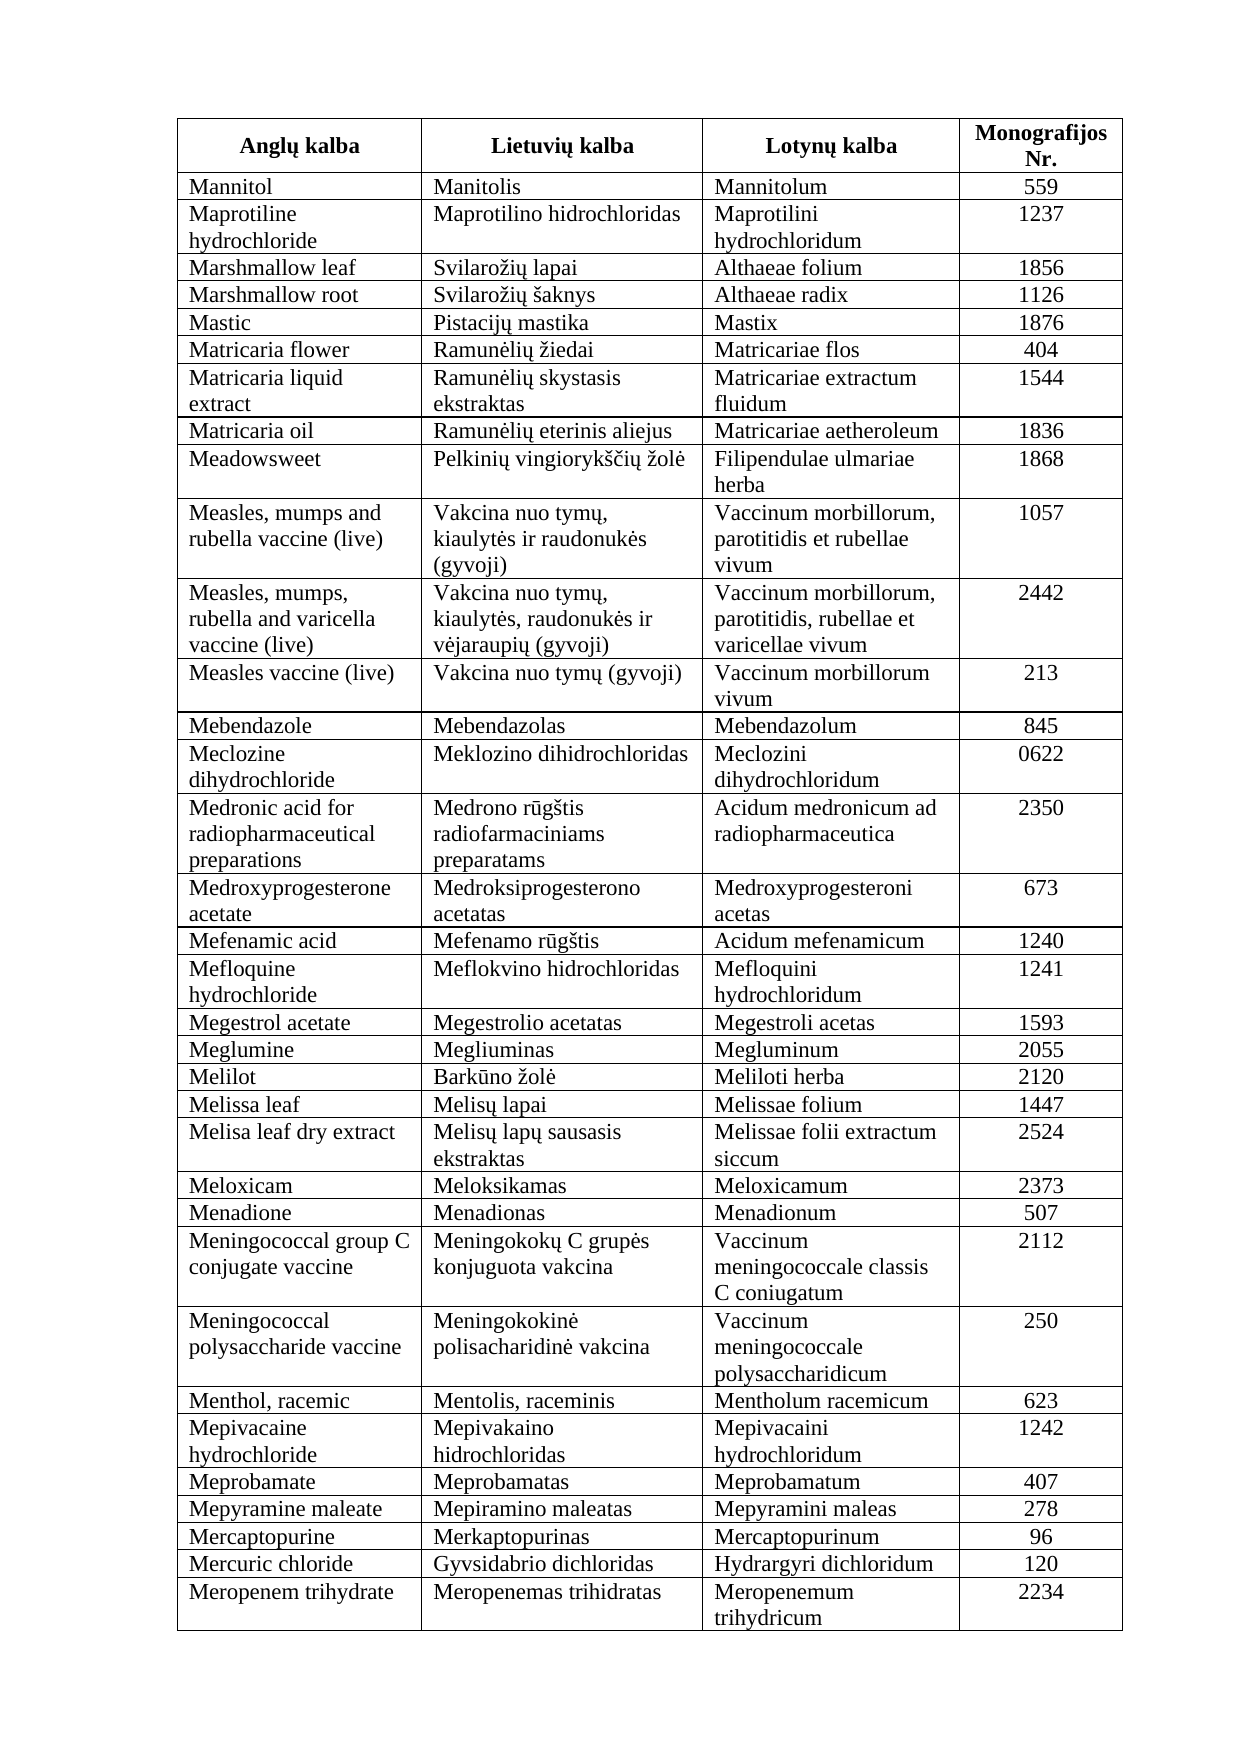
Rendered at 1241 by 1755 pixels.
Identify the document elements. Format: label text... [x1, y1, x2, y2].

table_cell Vaccinum morbillorum, parotitidis et rubellae vivum [703, 499, 959, 578]
table_cell Meningokokinė polisacharidinė vakcina [422, 1307, 702, 1386]
table_cell 1241 [960, 955, 1122, 1008]
table_cell Mepivakaino hidrochloridas [422, 1414, 702, 1467]
table_cell Medroxyprogesteroni acetas [703, 874, 959, 926]
table_cell 1876 [960, 309, 1122, 335]
table_cell Mentholum racemicum [703, 1387, 959, 1413]
table_cell Ramunėlių žiedai [422, 336, 702, 363]
table_cell 213 [960, 659, 1122, 711]
table_cell 559 [960, 173, 1122, 199]
table_cell Melissae folium [703, 1091, 959, 1117]
table_cell 1057 [960, 499, 1122, 578]
table_cell Mepiramino maleatas [422, 1496, 702, 1522]
table_cell Megestroli acetas [703, 1009, 959, 1035]
table_cell Matricariae extractum fluidum [703, 364, 959, 416]
table_cell Gyvsidabrio dichloridas [422, 1550, 702, 1577]
table_cell Melisų lapų sausasis ekstraktas [422, 1118, 702, 1171]
table_cell Medroksiprogesterono acetatas [422, 874, 702, 926]
table_cell Meningococcal polysaccharide vaccine [178, 1307, 421, 1386]
table_cell 1544 [960, 364, 1122, 416]
table_cell Mebendazolum [703, 713, 959, 739]
table_cell 278 [960, 1496, 1122, 1522]
table_cell Meprobamatas [422, 1468, 702, 1494]
table_cell Meropenem trihydrate [178, 1578, 421, 1630]
table_header Lotynų kalba [703, 119, 959, 172]
table_cell Marshmallow root [178, 281, 421, 308]
table_cell 1447 [960, 1091, 1122, 1117]
table_cell 1593 [960, 1009, 1122, 1035]
table_header Lietuvių kalba [422, 119, 702, 172]
table_cell 1126 [960, 281, 1122, 308]
table_cell Manitolis [422, 173, 702, 199]
table_cell 2524 [960, 1118, 1122, 1171]
table_cell Meropenemas trihidratas [422, 1578, 702, 1630]
table_cell 1836 [960, 418, 1122, 444]
table_cell 623 [960, 1387, 1122, 1413]
table_cell Pistacijų mastika [422, 309, 702, 335]
table_cell Vakcina nuo tymų (gyvoji) [422, 659, 702, 711]
table_cell 2234 [960, 1578, 1122, 1630]
table_cell Meklozino dihidrochloridas [422, 740, 702, 793]
table_cell Mefloquine hydrochloride [178, 955, 421, 1008]
table_cell Mentolis, raceminis [422, 1387, 702, 1413]
table_cell Meglumine [178, 1036, 421, 1062]
table_header Anglų kalba [178, 119, 421, 172]
table_cell Medroxyprogesterone acetate [178, 874, 421, 926]
table_cell Matricaria oil [178, 418, 421, 444]
table_cell Svilarožių šaknys [422, 281, 702, 308]
table_cell Megliuminas [422, 1036, 702, 1062]
table_cell 120 [960, 1550, 1122, 1577]
table_cell Barkūno žolė [422, 1064, 702, 1090]
table_cell Melisų lapai [422, 1091, 702, 1117]
table_cell Vakcina nuo tymų, kiaulytės, raudonukės ir vėjaraupių (gyvoji) [422, 579, 702, 658]
table_cell 407 [960, 1468, 1122, 1494]
table_cell 845 [960, 713, 1122, 739]
table_cell Melissa leaf [178, 1091, 421, 1117]
table_cell Medronic acid for radiopharmaceutical preparations [178, 794, 421, 873]
table_header Monografijos Nr. [960, 119, 1122, 172]
table_cell 1868 [960, 445, 1122, 497]
table_cell Mannitolum [703, 173, 959, 199]
table_cell Menadione [178, 1199, 421, 1226]
table_cell Svilarožių lapai [422, 254, 702, 280]
table_cell 1240 [960, 928, 1122, 954]
table_cell 2442 [960, 579, 1122, 658]
table_cell Mastic [178, 309, 421, 335]
table_cell 2350 [960, 794, 1122, 873]
table_cell Meningokokų C grupės konjuguota vakcina [422, 1227, 702, 1306]
table_cell Mastix [703, 309, 959, 335]
table_cell Meloxicam [178, 1172, 421, 1198]
table_cell Mercuric chloride [178, 1550, 421, 1577]
table_cell Marshmallow leaf [178, 254, 421, 280]
table_cell Filipendulae ulmariae herba [703, 445, 959, 497]
table_cell Meloksikamas [422, 1172, 702, 1198]
table_cell Althaeae radix [703, 281, 959, 308]
table_cell Mebendazolas [422, 713, 702, 739]
table_cell Maprotiline hydrochloride [178, 200, 421, 253]
table_cell Measles, mumps, rubella and varicella vaccine (live) [178, 579, 421, 658]
table_cell Mefenamic acid [178, 928, 421, 954]
table_cell 507 [960, 1199, 1122, 1226]
table_cell Vaccinum morbillorum, parotitidis, rubellae et varicellae vivum [703, 579, 959, 658]
table_cell Menadionum [703, 1199, 959, 1226]
table_cell Meliloti herba [703, 1064, 959, 1090]
table_cell 2112 [960, 1227, 1122, 1306]
table_cell Mepivacaini hydrochloridum [703, 1414, 959, 1467]
table_cell Matricaria liquid extract [178, 364, 421, 416]
table_cell 1237 [960, 200, 1122, 253]
table_cell Meflokvino hidrochloridas [422, 955, 702, 1008]
table_cell Meprobamatum [703, 1468, 959, 1494]
table_cell Meadowsweet [178, 445, 421, 497]
table_cell 2373 [960, 1172, 1122, 1198]
table_cell Acidum mefenamicum [703, 928, 959, 954]
table_cell Vaccinum meningococcale polysaccharidicum [703, 1307, 959, 1386]
table_cell Ramunėlių skystasis ekstraktas [422, 364, 702, 416]
table_cell Althaeae folium [703, 254, 959, 280]
table_cell Matricaria flower [178, 336, 421, 363]
table_cell Mepivacaine hydrochloride [178, 1414, 421, 1467]
table_cell 673 [960, 874, 1122, 926]
table_cell Meprobamate [178, 1468, 421, 1494]
table_cell 2120 [960, 1064, 1122, 1090]
table_cell Mefenamo rūgštis [422, 928, 702, 954]
table_cell Measles vaccine (live) [178, 659, 421, 711]
table_cell 404 [960, 336, 1122, 363]
table_cell Mebendazole [178, 713, 421, 739]
table_cell Mercaptopurinum [703, 1523, 959, 1549]
table_cell Maprotilino hidrochloridas [422, 200, 702, 253]
table_cell Vaccinum morbillorum vivum [703, 659, 959, 711]
table_cell Melisa leaf dry extract [178, 1118, 421, 1171]
table_cell 2055 [960, 1036, 1122, 1062]
table_cell Megestrolio acetatas [422, 1009, 702, 1035]
table_cell 96 [960, 1523, 1122, 1549]
table_cell Megestrol acetate [178, 1009, 421, 1035]
table_cell Hydrargyri dichloridum [703, 1550, 959, 1577]
table_cell Ramunėlių eterinis aliejus [422, 418, 702, 444]
table_cell Meloxicamum [703, 1172, 959, 1198]
table_cell 1242 [960, 1414, 1122, 1467]
table_cell Merkaptopurinas [422, 1523, 702, 1549]
table_cell Meropenemum trihydricum [703, 1578, 959, 1630]
table_cell Vakcina nuo tymų, kiaulytės ir raudonukės (gyvoji) [422, 499, 702, 578]
table_cell Vaccinum meningococcale classis C coniugatum [703, 1227, 959, 1306]
table_cell Meningococcal group C conjugate vaccine [178, 1227, 421, 1306]
table_cell 1856 [960, 254, 1122, 280]
table_cell Matricariae aetheroleum [703, 418, 959, 444]
table_cell Megluminum [703, 1036, 959, 1062]
table_cell Meclozini dihydrochloridum [703, 740, 959, 793]
table_cell Mepyramine maleate [178, 1496, 421, 1522]
table_cell Mepyramini maleas [703, 1496, 959, 1522]
table_cell 250 [960, 1307, 1122, 1386]
table_cell Medrono rūgštis radiofarmaciniams preparatams [422, 794, 702, 873]
table_cell Mefloquini hydrochloridum [703, 955, 959, 1008]
table_cell Melissae folii extractum siccum [703, 1118, 959, 1171]
table_cell Meclozine dihydrochloride [178, 740, 421, 793]
table_cell 0622 [960, 740, 1122, 793]
table_cell Matricariae flos [703, 336, 959, 363]
table_cell Pelkinių vingiorykščių žolė [422, 445, 702, 497]
table_cell Measles, mumps and rubella vaccine (live) [178, 499, 421, 578]
table_cell Maprotilini hydrochloridum [703, 200, 959, 253]
table_cell Menadionas [422, 1199, 702, 1226]
table_cell Menthol, racemic [178, 1387, 421, 1413]
table_cell Mannitol [178, 173, 421, 199]
table_cell Mercaptopurine [178, 1523, 421, 1549]
table_cell Melilot [178, 1064, 421, 1090]
table_cell Acidum medronicum ad radiopharmaceutica [703, 794, 959, 873]
